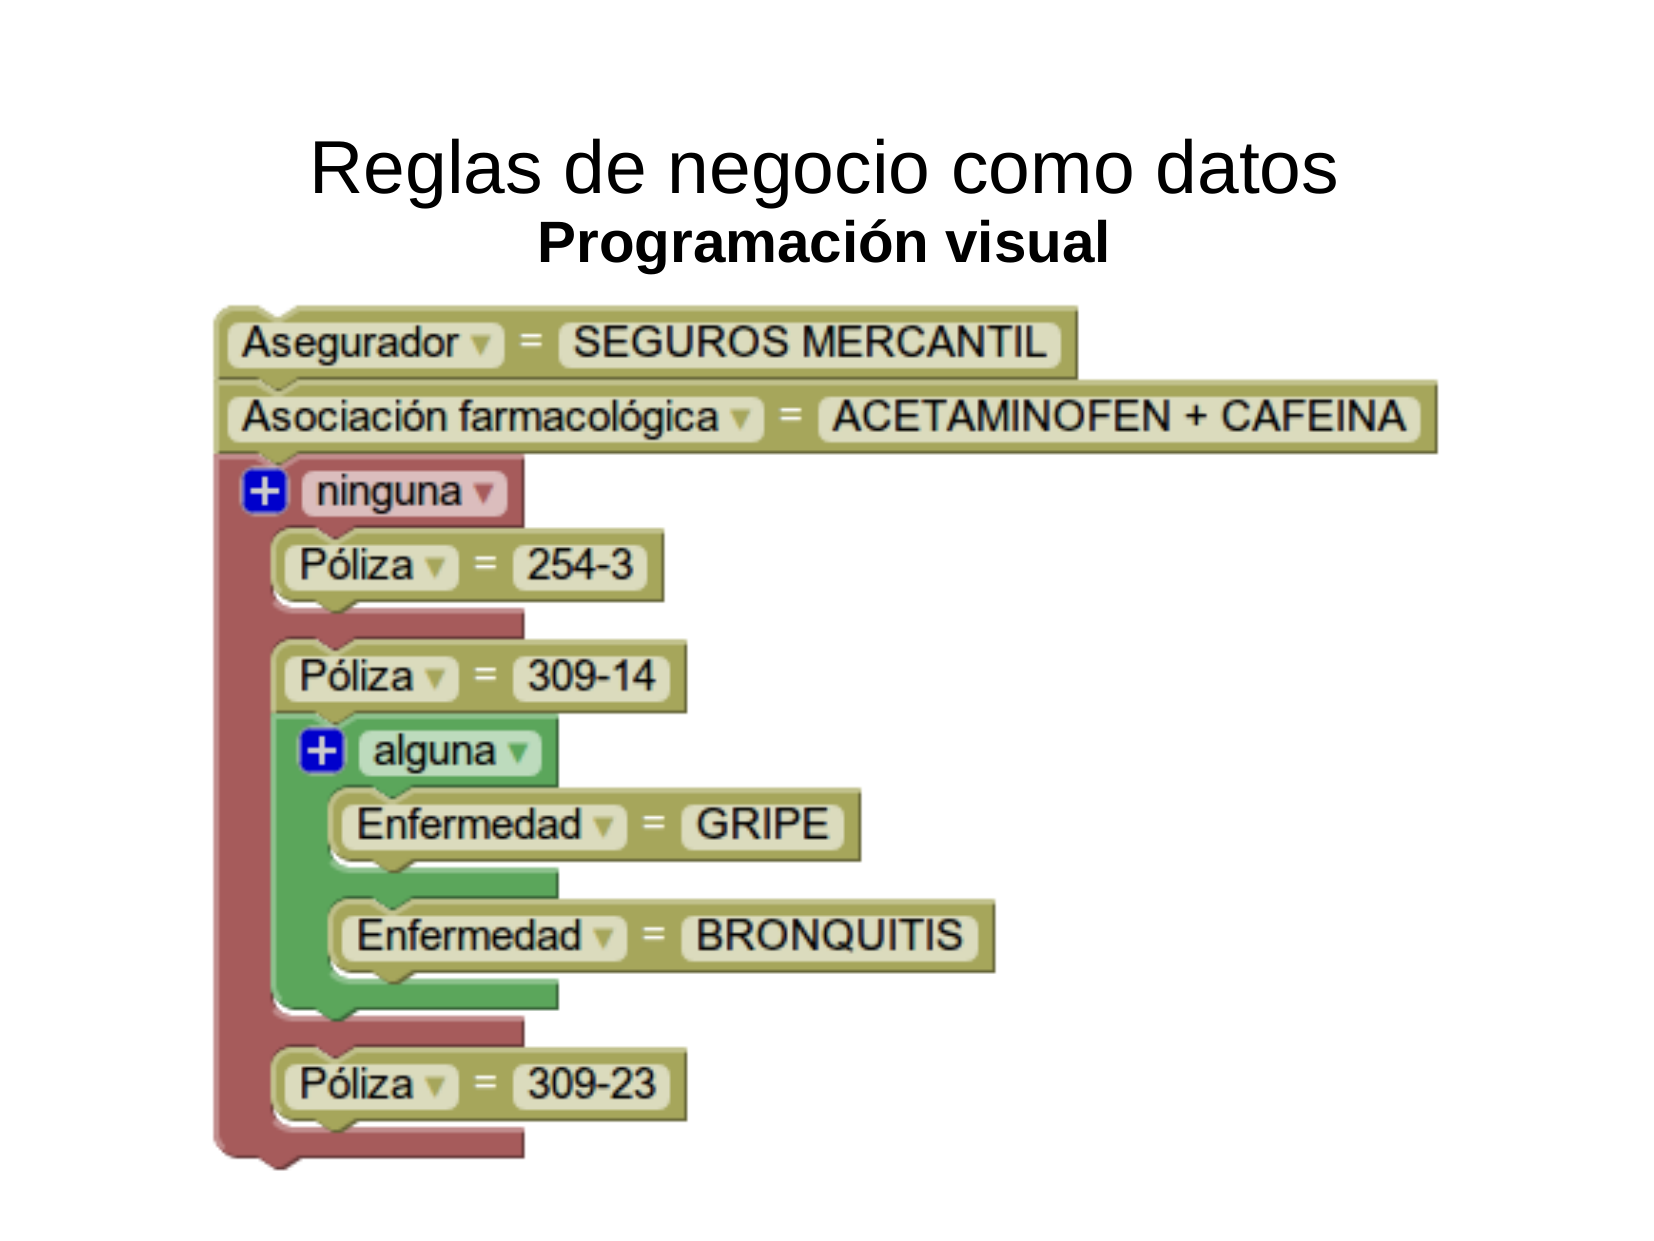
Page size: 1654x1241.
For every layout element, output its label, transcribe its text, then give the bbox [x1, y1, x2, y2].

picture [203, 295, 1450, 1186]
title Reglas de negocio como datos Programación visual [80, 96, 1569, 304]
